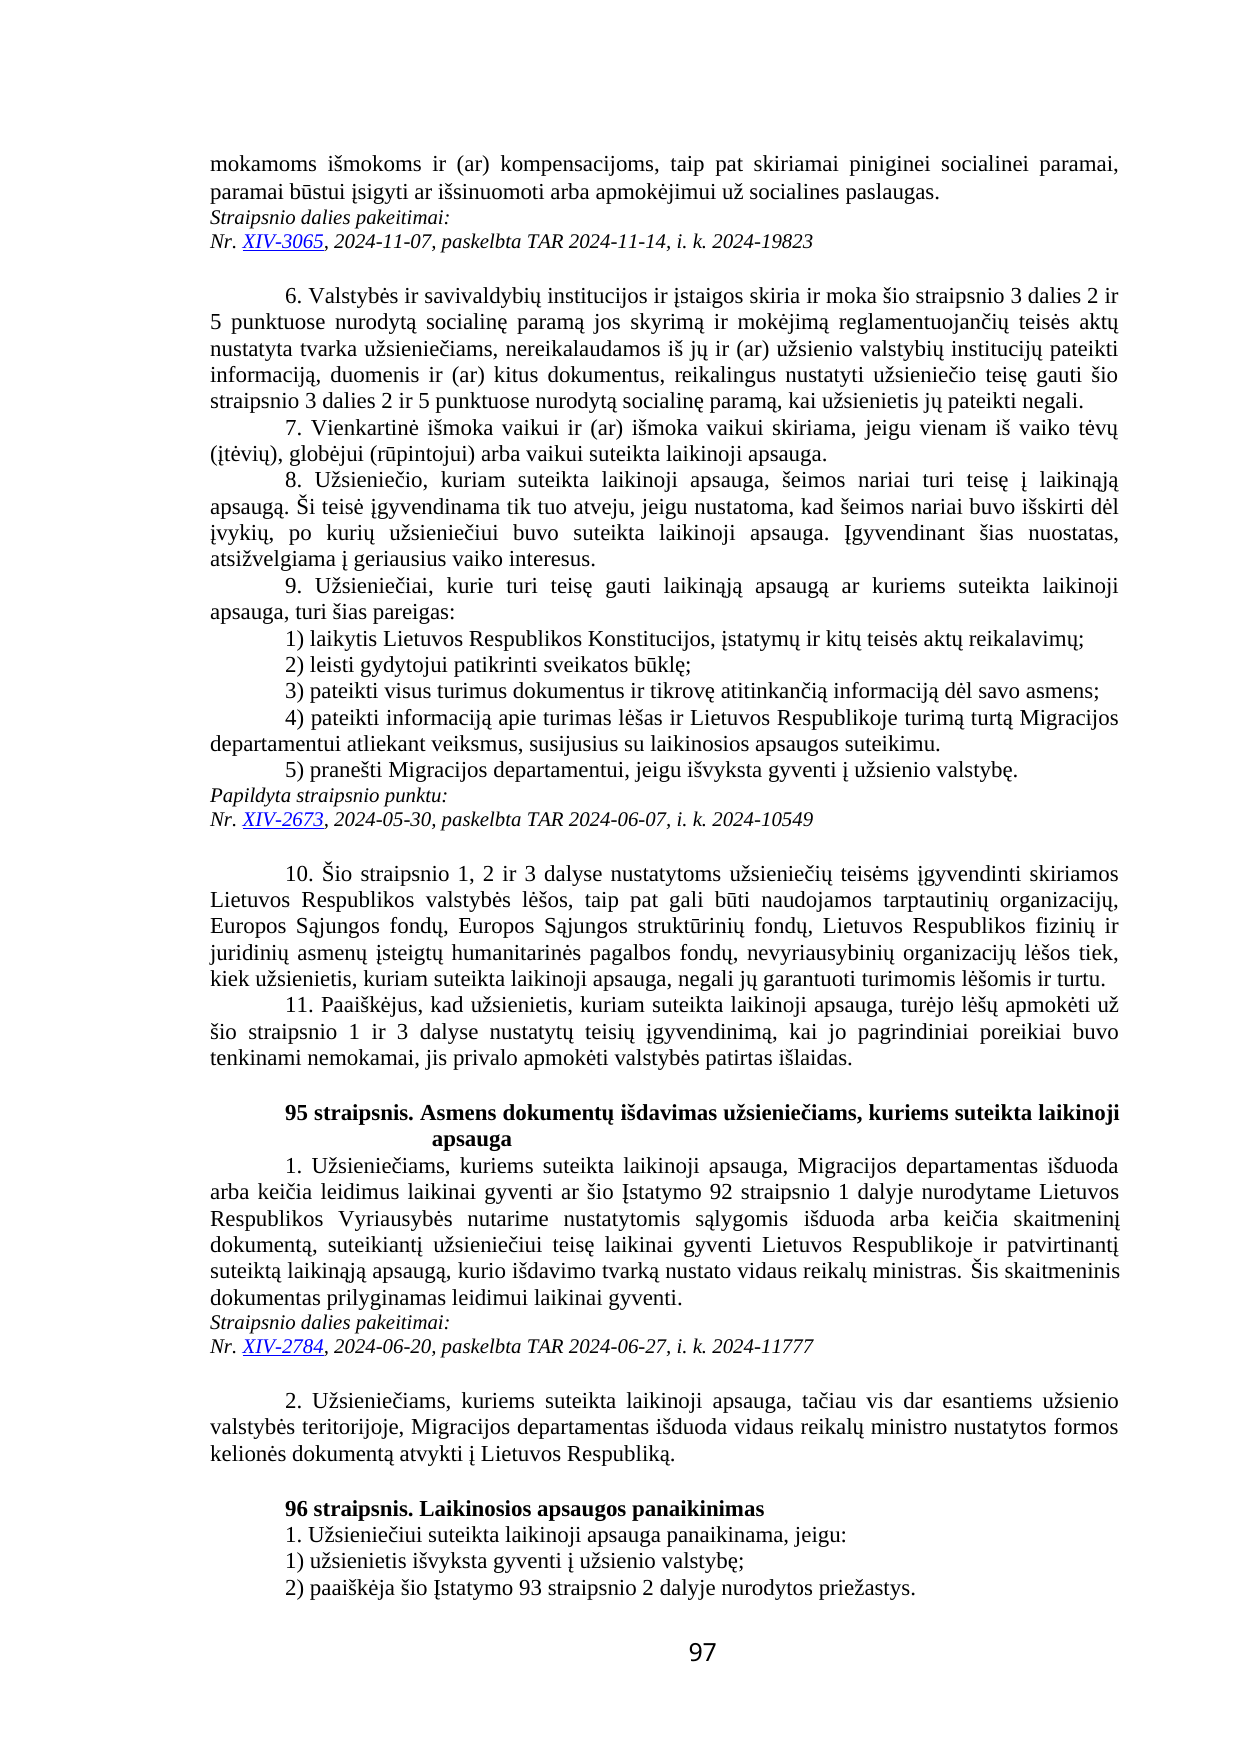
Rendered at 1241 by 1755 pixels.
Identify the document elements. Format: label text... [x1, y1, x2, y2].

text Straipsnio dalies pakeitimai: [210, 205, 1120, 229]
text 2) leisti gydytojui patikrinti sveikatos būklę; [210, 651, 1120, 677]
text 2) paaiškėja šio Įstatymo 93 straipsnio 2 dalyje nurodytos priežastys. [210, 1574, 1120, 1600]
text Nr. XIV-3065, 2024-11-07, paskelbta TAR 2024-11-14, i. k. 2024-19823 [210, 229, 1120, 253]
text 1. Užsieniečiams, kuriems suteikta laikinoji apsauga, Migracijos departamentas išduoda arba keičia leidimus laikinai gyventi ar šio Įstatymo 92 straipsnio 1 dalyje nurodytame Lietuvos Respublikos Vyriausybės nutarime nustatytomis sąlygomis išduoda arba keičia skaitmeninį dokumentą, suteikiantį užsieniečiui teisę laikinai gyventi Lietuvos Respublikoje ir patvirtinantį suteiktą laikinąją apsaugą, kurio išdavimo tvarką nustato vidaus reikalų ministras. Šis skaitmeninis dokumentas prilyginamas leidimui laikinai gyventi. [210, 1152, 1120, 1310]
text Nr. XIV-2784, 2024-06-20, paskelbta TAR 2024-06-27, i. k. 2024-11777 [210, 1334, 1120, 1358]
text 95 straipsnis. Asmens dokumentų išdavimas užsieniečiams, kuriems suteikta laikinoji apsauga [285, 1099, 1120, 1152]
text Nr. XIV-2673, 2024-05-30, paskelbta TAR 2024-06-07, i. k. 2024-10549 [210, 807, 1120, 831]
text 1. Užsieniečiui suteikta laikinoji apsauga panaikinama, jeigu: [210, 1521, 1120, 1547]
text 5) pranešti Migracijos departamentui, jeigu išvyksta gyventi į užsienio valstybę. [210, 756, 1120, 783]
text Straipsnio dalies pakeitimai: [210, 1310, 1120, 1334]
text 10. Šio straipsnio 1, 2 ir 3 dalyse nustatytoms užsieniečių teisėms įgyvendinti skiriamos Lietuvos Respublikos valstybės lėšos, taip pat gali būti naudojamos tarptautinių organizacijų, Europos Sąjungos fondų, Europos Sąjungos struktūrinių fondų, Lietuvos Respublikos fizinių ir juridinių asmenų įsteigtų humanitarinės pagalbos fondų, nevyriausybinių organizacijų lėšos tiek, kiek užsienietis, kuriam suteikta laikinoji apsauga, negali jų garantuoti turimomis lėšomis ir turtu. [210, 859, 1120, 991]
text 96 straipsnis. Laikinosios apsaugos panaikinimas [210, 1495, 1120, 1521]
text 9. Užsieniečiai, kurie turi teisę gauti laikinąją apsaugą ar kuriems suteikta laikinoji apsauga, turi šias pareigas: [210, 572, 1120, 624]
text Papildyta straipsnio punktu: [210, 783, 1120, 807]
text 11. Paaiškėjus, kad užsienietis, kuriam suteikta laikinoji apsauga, turėjo lėšų apmokėti už šio straipsnio 1 ir 3 dalyse nustatytų teisių įgyvendinimą, kai jo pagrindiniai poreikiai buvo tenkinami nemokamai, jis privalo apmokėti valstybės patirtas išlaidas. [210, 991, 1120, 1070]
text 6. Valstybės ir savivaldybių institucijos ir įstaigos skiria ir moka šio straipsnio 3 dalies 2 ir 5 punktuose nurodytą socialinę paramą jos skyrimą ir mokėjimą reglamentuojančių teisės aktų nustatyta tvarka užsieniečiams, nereikalaudamos iš jų ir (ar) užsienio valstybių institucijų pateikti informaciją, duomenis ir (ar) kitus dokumentus, reikalingus nustatyti užsieniečio teisę gauti šio straipsnio 3 dalies 2 ir 5 punktuose nurodytą socialinę paramą, kai užsienietis jų pateikti negali. [210, 282, 1120, 414]
text 1) užsienietis išvyksta gyventi į užsienio valstybę; [210, 1547, 1120, 1574]
text 7. Vienkartinė išmoka vaikui ir (ar) išmoka vaikui skiriama, jeigu vienam iš vaiko tėvų (įtėvių), globėjui (rūpintojui) arba vaikui suteikta laikinoji apsauga. [210, 414, 1120, 466]
text mokamoms išmokoms ir (ar) kompensacijoms, taip pat skiriamai piniginei socialinei paramai, paramai būstui įsigyti ar išsinuomoti arba apmokėjimui už socialines paslaugas. [210, 150, 1120, 205]
text 3) pateikti visus turimus dokumentus ir tikrovę atitinkančią informaciją dėl savo asmens; [210, 677, 1120, 704]
text 8. Užsieniečio, kuriam suteikta laikinoji apsauga, šeimos nariai turi teisę į laikinąją apsaugą. Ši teisė įgyvendinama tik tuo atveju, jeigu nustatoma, kad šeimos nariai buvo išskirti dėl įvykių, po kurių užsieniečiui buvo suteikta laikinoji apsauga. Įgyvendinant šias nuostatas, atsižvelgiama į geriausius vaiko interesus. [210, 466, 1120, 572]
text 1) laikytis Lietuvos Respublikos Konstitucijos, įstatymų ir kitų teisės aktų reikalavimų; [210, 624, 1120, 651]
text 2. Užsieniečiams, kuriems suteikta laikinoji apsauga, tačiau vis dar esantiems užsienio valstybės teritorijoje, Migracijos departamentas išduoda vidaus reikalų ministro nustatytos formos kelionės dokumentą atvykti į Lietuvos Respubliką. [210, 1387, 1120, 1466]
text 4) pateikti informaciją apie turimas lėšas ir Lietuvos Respublikoje turimą turtą Migracijos departamentui atliekant veiksmus, susijusius su laikinosios apsaugos suteikimu. [210, 704, 1120, 756]
